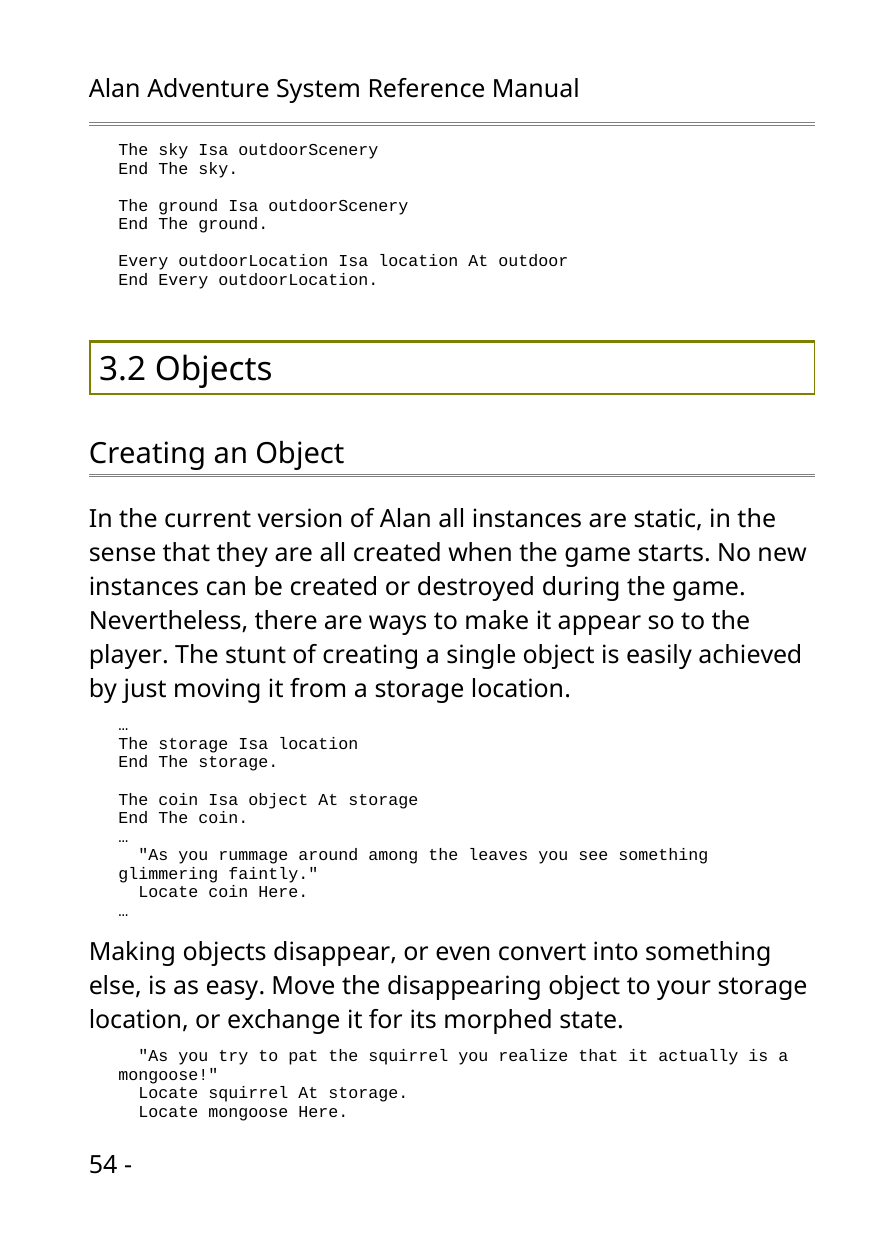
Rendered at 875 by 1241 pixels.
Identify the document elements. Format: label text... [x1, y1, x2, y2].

subtitle Objects [91, 343, 814, 393]
subtitle Creating an Object [88, 432, 815, 476]
text The sky Isa outdoorScenery End The sky. [118, 142, 815, 179]
text "As you rummage around among the leaves you see some­thing glimmering faintly." [118, 847, 815, 884]
text … [118, 903, 815, 921]
text The coin Isa object At storage [118, 791, 815, 810]
text Making objects disappear, or even convert into something else, is as easy. Move the disappearing object to your storage location, or exchange it for its morphed state. [88, 934, 815, 1036]
text End The storage. [118, 754, 815, 773]
text Locate squirrel At storage. [118, 1085, 815, 1104]
text … [118, 828, 815, 847]
text End The coin. [118, 810, 815, 828]
text … [118, 717, 815, 736]
text Locate coin Here. [118, 884, 815, 903]
text The storage Isa location [118, 736, 815, 754]
text The ground Isa outdoorScenery End The ground. [118, 198, 815, 235]
text In the current version of Alan all instances are static, in the sense that they are all created when the game starts. No new instances can be created or destroyed during the game. Nevertheless, there are ways to make it appear so to the player. The stunt of creating a single object is easily achieved by just moving it from a storage location. [88, 501, 815, 705]
text Every outdoorLocation Isa location At outdoor End Every outdoorLocation. [118, 253, 815, 290]
text Locate mongoose Here. [118, 1104, 815, 1122]
text "As you try to pat the squirrel you realize that it actually is a mongoose!" [118, 1048, 815, 1085]
